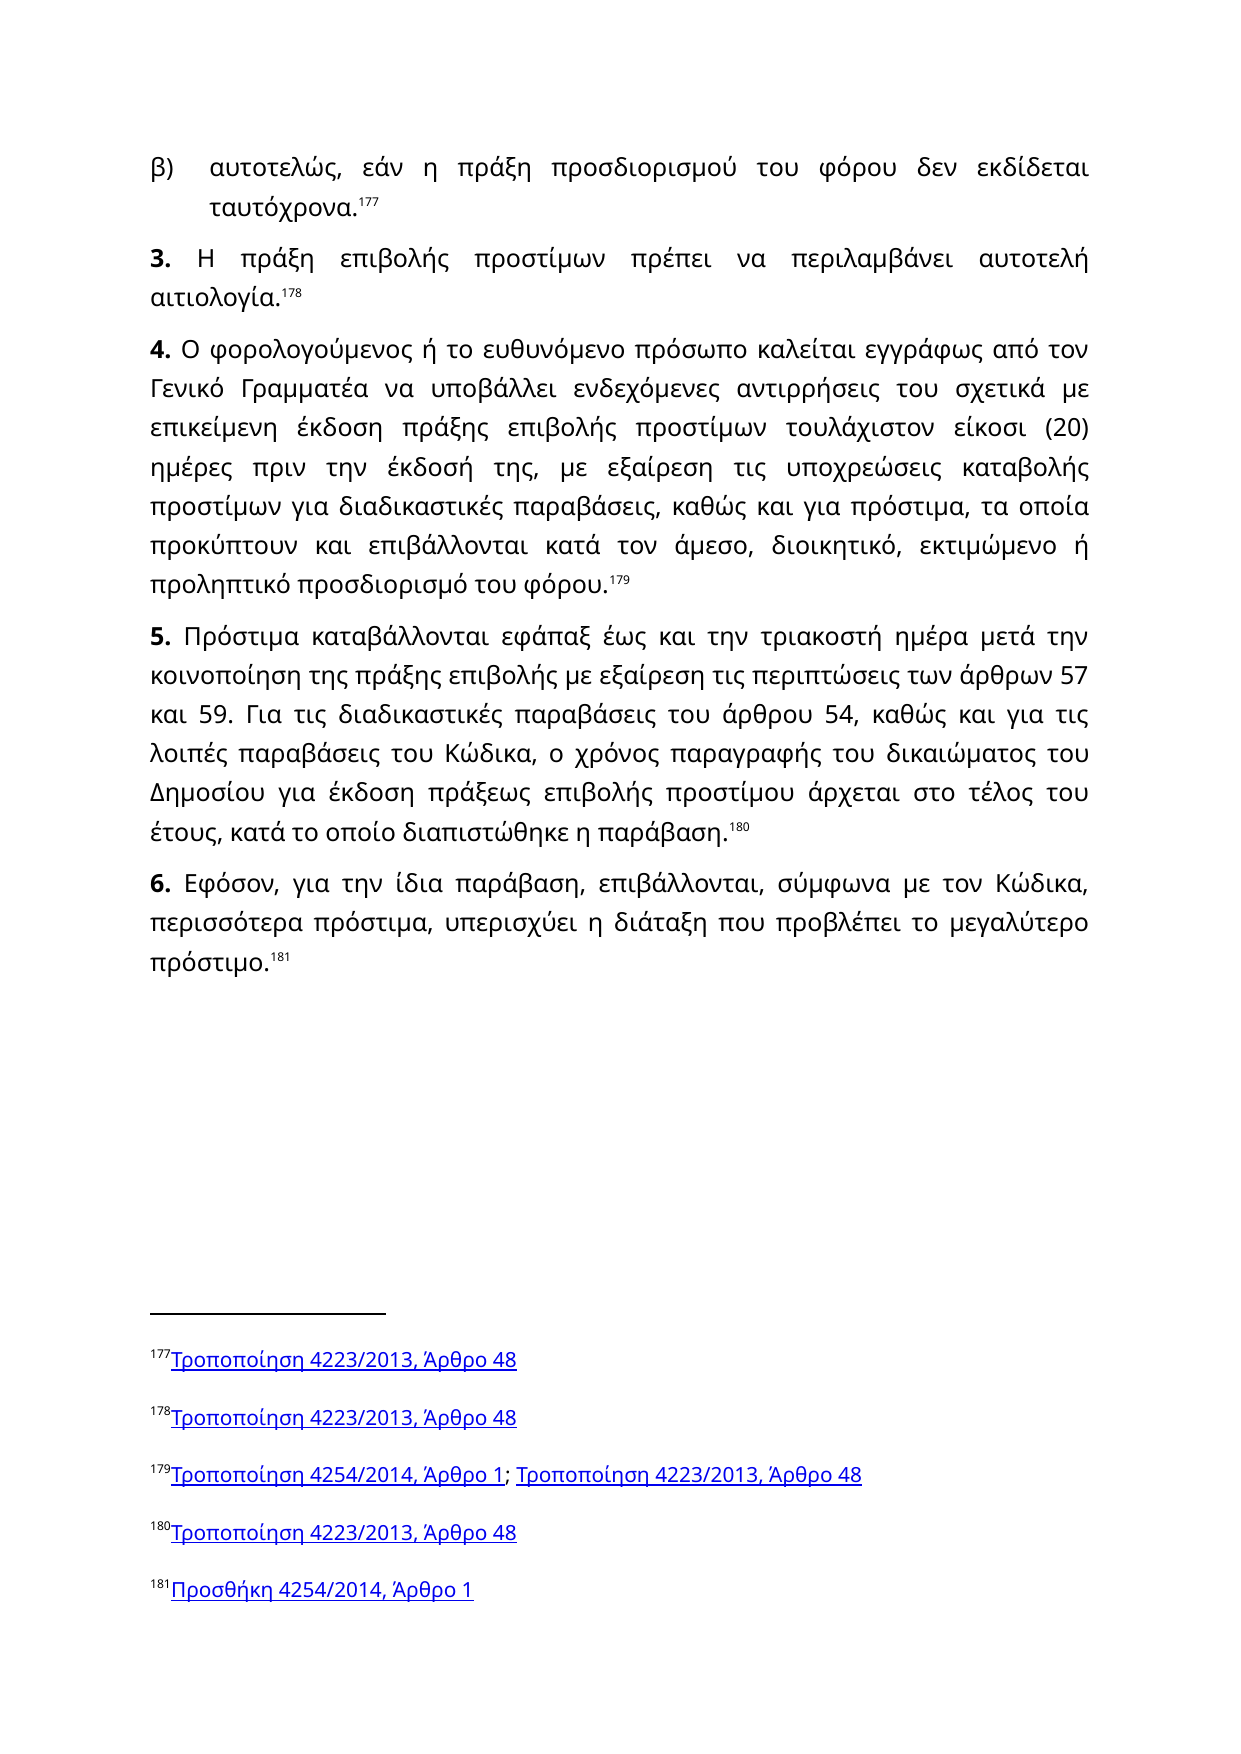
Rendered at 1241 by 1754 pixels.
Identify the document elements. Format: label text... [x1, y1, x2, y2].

text Τροποποίηση 4254/2014, Άρθρο 1; Τροποποίηση 4223/2013, Άρθρο 48 [150, 1460, 1090, 1489]
text 3. Η πράξη επιβολής προστίμων πρέπει να περιλαμβάνει αυτοτελή αιτιολογία. [150, 241, 1090, 314]
text Τροποποίηση 4223/2013, Άρθρο 48 [150, 1345, 1090, 1373]
text Τροποποίηση 4223/2013, Άρθρο 48 [150, 1403, 1090, 1431]
text Τροποποίηση 4223/2013, Άρθρο 48 [150, 1518, 1090, 1546]
text 6. Εφόσον, για την ίδια παράβαση, επιβάλλονται, σύμφωνα με τον Κώδικα, περισσότερα πρόστιμα, υπερισχύει η διάταξη που προβλέπει το μεγαλύτερο πρόστιμο. [150, 866, 1090, 978]
text 5. Πρόστιμα καταβάλλονται εφάπαξ έως και την τριακοστή ημέρα μετά την κοινοποίηση της πράξης επιβολής με εξαίρεση τις περιπτώσεις των άρθρων 57 και 59. Για τις διαδικαστικές παραβάσεις του άρθρου 54, καθώς και για τις λοιπές παραβάσεις του Κώδικα, ο χρόνος παραγραφής του δικαιώματος του Δημοσίου για έκδοση πράξεως επιβολής προστίμου άρχεται στο τέλος του έτους, κατά το οποίο διαπιστώθηκε η παράβαση. [150, 618, 1090, 848]
text Προσθήκη 4254/2014, Άρθρο 1 [150, 1576, 1090, 1604]
text 4. Ο φορολογούμενος ή το ευθυνόμενο πρόσωπο καλείται εγγράφως από τον Γενικό Γραμματέα να υποβάλλει ενδεχόμενες αντιρρήσεις του σχετικά με επικείμενη έκδοση πράξης επιβολής προστίμων τουλάχιστον είκοσι (20) ημέρες πριν την έκδοσή της, με εξαίρεση τις υποχρεώσεις καταβολής προστίμων για διαδικαστικές παραβάσεις, καθώς και για πρόστιμα, τα οποία προκύπτουν και επιβάλλονται κατά τον άμεσο, διοικητικό, εκτιμώμενο ή προληπτικό προσδιορισμό του φόρου. [150, 332, 1090, 601]
list β) αυτοτελώς, εάν η πράξη προσδιορισμού του φόρου δεν εκδίδεται ταυτόχρονα. [150, 150, 1090, 223]
